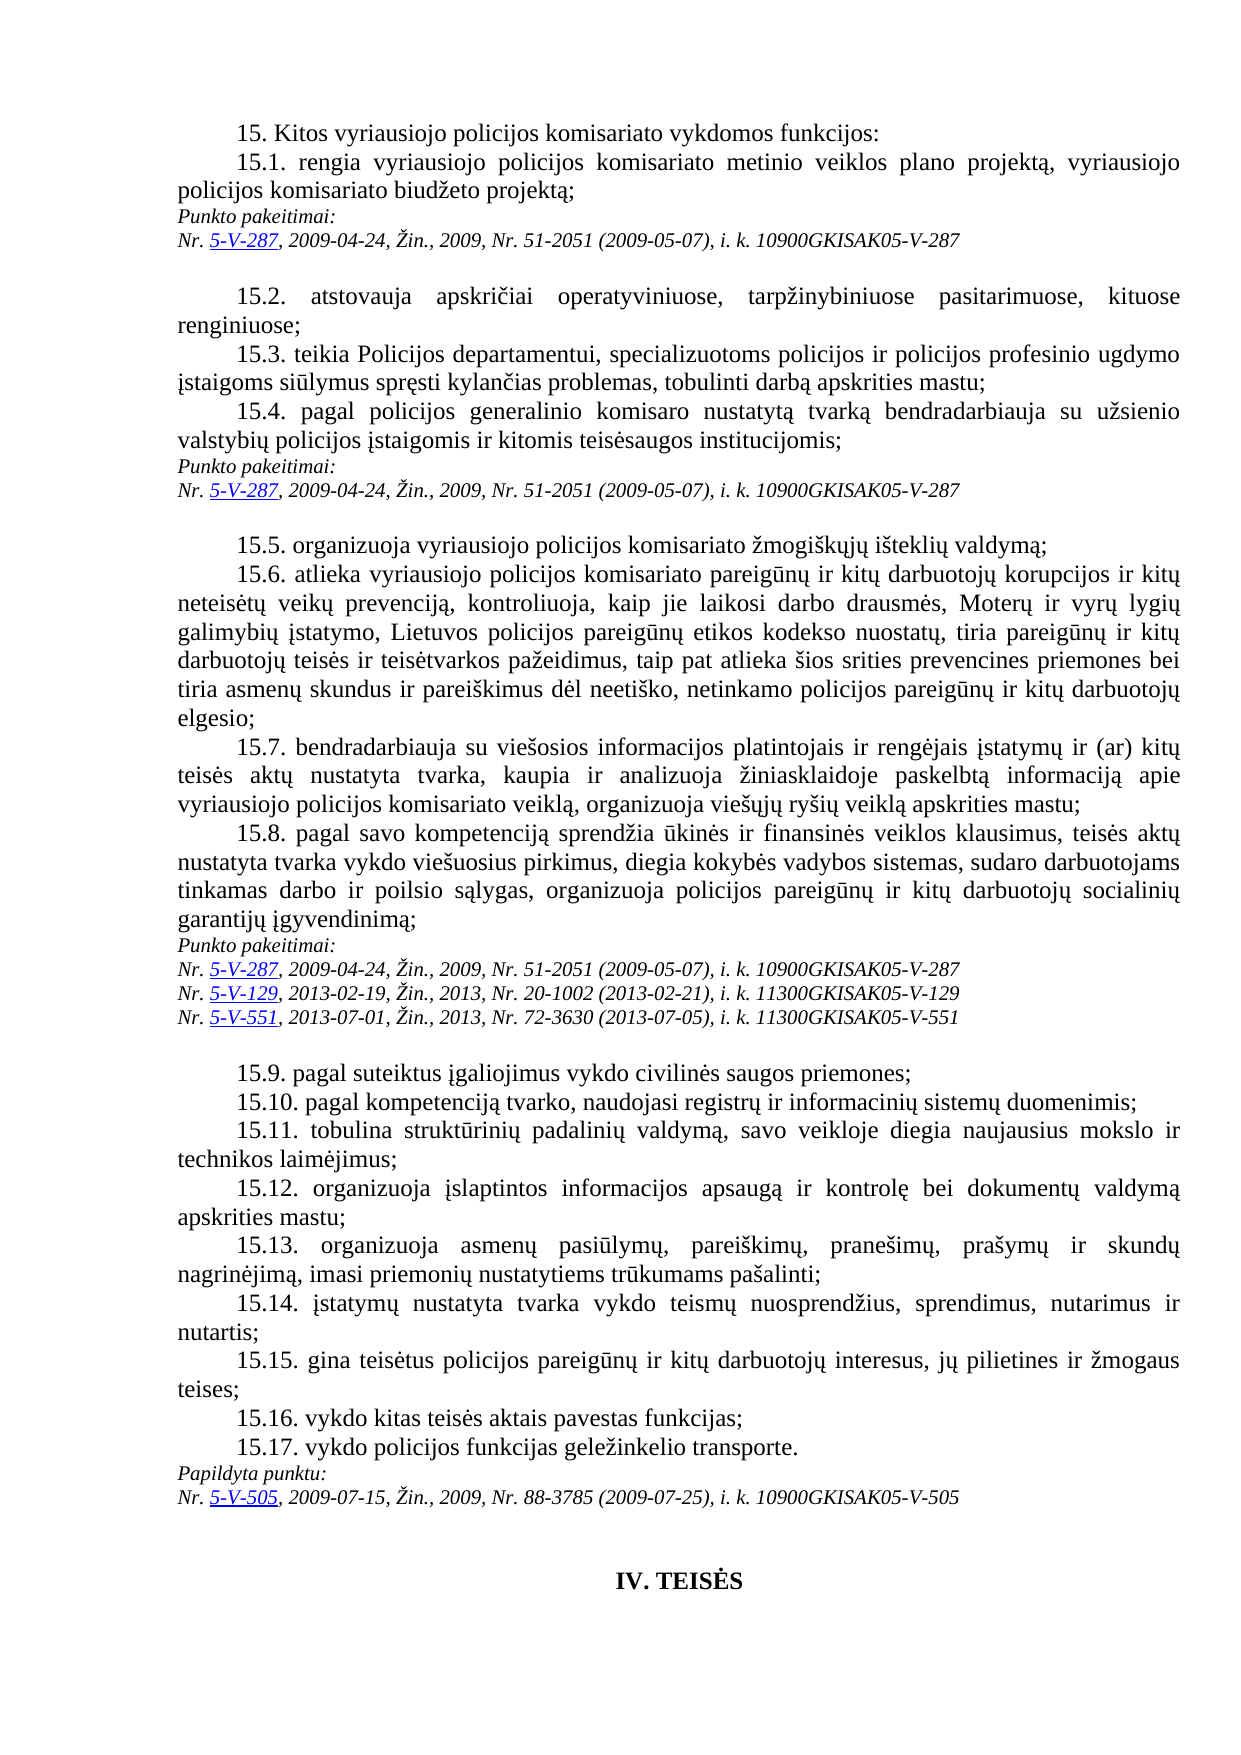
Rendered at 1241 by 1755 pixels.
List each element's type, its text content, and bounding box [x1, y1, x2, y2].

text 15.17. vykdo policijos funkcijas geležinkelio transporte. [177, 1432, 1181, 1461]
text 15.1. rengia vyriausiojo policijos komisariato metinio veiklos plano projektą, vyriausiojo policijos komisariato biudžeto projektą; [177, 147, 1181, 204]
text 15.6. atlieka vyriausiojo policijos komisariato pareigūnų ir kitų darbuotojų korupcijos ir kitų neteisėtų veikų prevenciją, kontroliuoja, kaip jie laikosi darbo drausmės, Moterų ir vyrų lygių galimybių įstatymo, Lietuvos policijos pareigūnų etikos kodekso nuostatų, tiria pareigūnų ir kitų darbuotojų teisės ir teisėtvarkos pažeidimus, taip pat atlieka šios srities prevencines priemones bei tiria asmenų skundus ir pareiškimus dėl neetiško, netinkamo policijos pareigūnų ir kitų darbuotojų elgesio; [177, 559, 1181, 732]
text Nr. 5-V-287, 2009-04-24, Žin., 2009, Nr. 51-2051 (2009-05-07), i. k. 10900GKISAK05-V-287 [177, 228, 1181, 252]
text 15.11. tobulina struktūrinių padalinių valdymą, savo veikloje diegia naujausius mokslo ir technikos laimėjimus; [177, 1116, 1181, 1173]
text 15.3. teikia Policijos departamentui, specializuotoms policijos ir policijos profesinio ugdymo įstaigoms siūlymus spręsti kylančias problemas, tobulinti darbą apskrities mastu; [177, 339, 1181, 396]
text 15.13. organizuoja asmenų pasiūlymų, pareiškimų, pranešimų, prašymų ir skundų nagrinėjimą, imasi priemonių nustatytiems trūkumams pašalinti; [177, 1231, 1181, 1288]
text IV. TEISĖS [177, 1566, 1181, 1595]
text 15.14. įstatymų nustatyta tvarka vykdo teismų nuosprendžius, sprendimus, nutarimus ir nutartis; [177, 1288, 1181, 1346]
text Nr. 5-V-505, 2009-07-15, Žin., 2009, Nr. 88-3785 (2009-07-25), i. k. 10900GKISAK05-V-505 [177, 1485, 1181, 1509]
text Punkto pakeitimai: [177, 204, 1181, 228]
text Nr. 5-V-129, 2013-02-19, Žin., 2013, Nr. 20-1002 (2013-02-21), i. k. 11300GKISAK05-V-129 [177, 981, 1181, 1005]
text Punkto pakeitimai: [177, 933, 1181, 957]
text 15.2. atstovauja apskričiai operatyviniuose, tarpžinybiniuose pasitarimuose, kituose renginiuose; [177, 281, 1181, 339]
text 15.9. pagal suteiktus įgaliojimus vykdo civilinės saugos priemones; [177, 1058, 1181, 1087]
text 15.7. bendradarbiauja su viešosios informacijos platintojais ir rengėjais įstatymų ir (ar) kitų teisės aktų nustatyta tvarka, kaupia ir analizuoja žiniasklaidoje paskelbtą informaciją apie vyriausiojo policijos komisariato veiklą, organizuoja viešųjų ryšių veiklą apskrities mastu; [177, 732, 1181, 818]
text 15.10. pagal kompetenciją tvarko, naudojasi registrų ir informacinių sistemų duomenimis; [177, 1087, 1181, 1116]
text 15.4. pagal policijos generalinio komisaro nustatytą tvarką bendradarbiauja su užsienio valstybių policijos įstaigomis ir kitomis teisėsaugos institucijomis; [177, 396, 1181, 454]
text 15.16. vykdo kitas teisės aktais pavestas funkcijas; [177, 1403, 1181, 1432]
text 15. Kitos vyriausiojo policijos komisariato vykdomos funkcijos: [177, 118, 1181, 147]
text 15.12. organizuoja įslaptintos informacijos apsaugą ir kontrolę bei dokumentų valdymą apskrities mastu; [177, 1173, 1181, 1231]
text Nr. 5-V-287, 2009-04-24, Žin., 2009, Nr. 51-2051 (2009-05-07), i. k. 10900GKISAK05-V-287 [177, 957, 1181, 981]
text 15.5. organizuoja vyriausiojo policijos komisariato žmogiškųjų išteklių valdymą; [177, 531, 1181, 559]
text Papildyta punktu: [177, 1461, 1181, 1485]
text Punkto pakeitimai: [177, 454, 1181, 478]
text 15.8. pagal savo kompetenciją sprendžia ūkinės ir finansinės veiklos klausimus, teisės aktų nustatyta tvarka vykdo viešuosius pirkimus, diegia kokybės vadybos sistemas, sudaro darbuotojams tinkamas darbo ir poilsio sąlygas, organizuoja policijos pareigūnų ir kitų darbuotojų socialinių garantijų įgyvendinimą; [177, 818, 1181, 933]
text 15.15. gina teisėtus policijos pareigūnų ir kitų darbuotojų interesus, jų pilietines ir žmogaus teises; [177, 1346, 1181, 1403]
text Nr. 5-V-551, 2013-07-01, Žin., 2013, Nr. 72-3630 (2013-07-05), i. k. 11300GKISAK05-V-551 [177, 1005, 1181, 1029]
text Nr. 5-V-287, 2009-04-24, Žin., 2009, Nr. 51-2051 (2009-05-07), i. k. 10900GKISAK05-V-287 [177, 478, 1181, 502]
